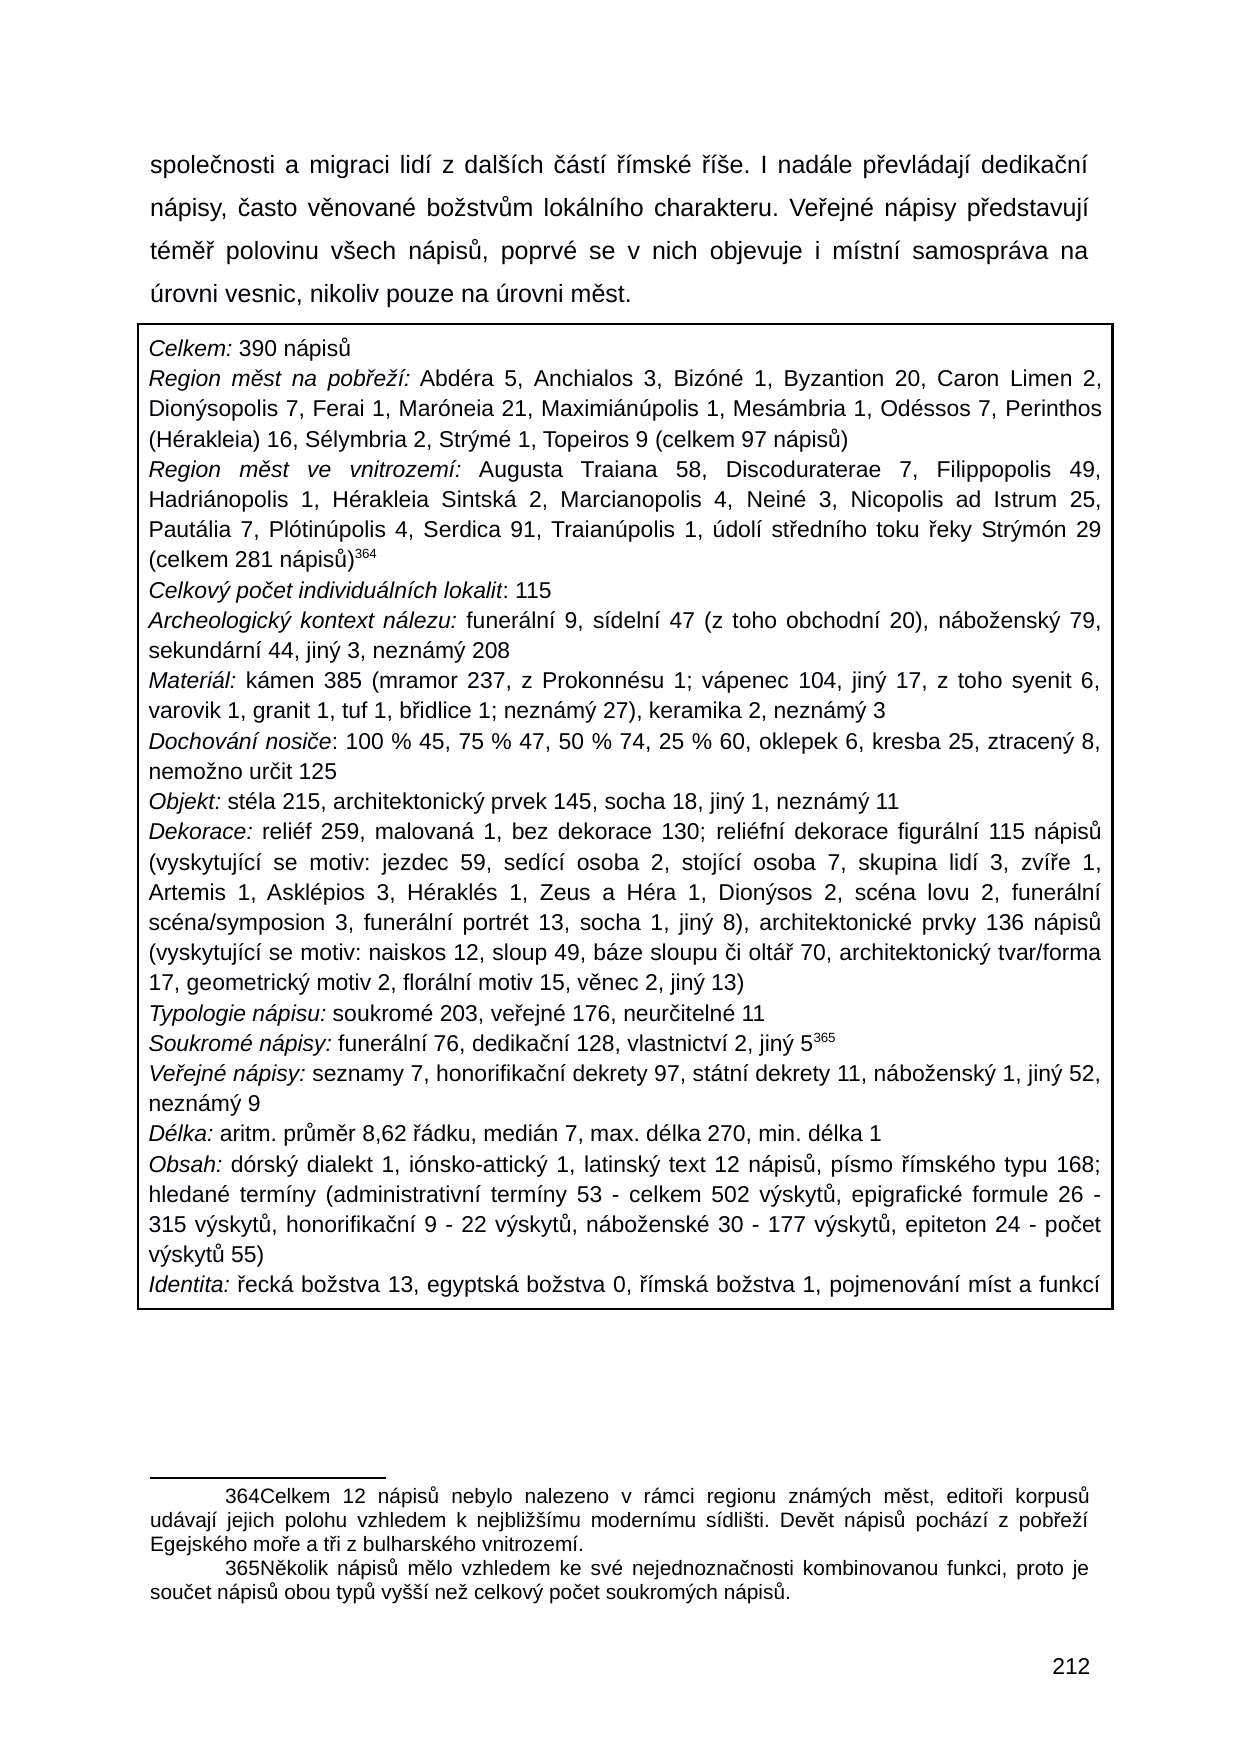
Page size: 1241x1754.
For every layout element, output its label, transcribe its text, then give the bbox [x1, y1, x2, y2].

text společnosti a migraci lidí z dalších částí římské říše. I nadále převládají dedikační nápisy, často věnované božstvům lokálního charakteru. Veřejné nápisy představují téměř polovinu všech nápisů, poprvé se v nich objevuje i místní samospráva na úrovni vesnic, nikoliv pouze na úrovni měst. [150, 150, 1090, 308]
table_header Celkem: 390 nápisů Region měst na pobřeží: Abdéra 5, Anchialos 3, Bizóné 1, Byzantion 20, Caron Limen 2, Dionýsopolis 7, Ferai 1, Maróneia 21, Maximiánúpolis 1, Mesámbria 1, Odéssos 7, Perinthos (Hérakleia) 16, Sélymbria 2, Strýmé 1, Topeiros 9 (celkem 97 nápisů) Region měst ve vnitrozemí: Augusta Traiana 58, Discoduraterae 7, Filippopolis 49, Hadriánopolis 1, Hérakleia Sintská 2, Marcianopolis 4, Neiné 3, Nicopolis ad Istrum 25, Pautália 7, Plótinúpolis 4, Serdica 91, Traianúpolis 1, údolí středního toku řeky Strýmón 29 (celkem 281 nápisů) Celkový počet individuálních lokalit: 115 Archeologický kontext nálezu: funerální 9, sídelní 47 (z toho obchodní 20), náboženský 79, sekundární 44, jiný 3, neznámý 208 Materiál: kámen 385 (mramor 237, z Prokonnésu 1; vápenec 104, jiný 17, z toho syenit 6, varovik 1, granit 1, tuf 1, břidlice 1; neznámý 27), keramika 2, neznámý 3 Dochování nosiče: 100 % 45, 75 % 47, 50 % 74, 25 % 60, oklepek 6, kresba 25, ztracený 8, nemožno určit 125 Objekt: stéla 215, architektonický prvek 145, socha 18, jiný 1, neznámý 11 Dekorace: reliéf 259, malovaná 1, bez dekorace 130; reliéfní dekorace figurální 115 nápisů (vyskytující se motiv: jezdec 59, sedící osoba 2, stojící osoba 7, skupina lidí 3, zvíře 1, Artemis 1, Asklépios 3, Héraklés 1, Zeus a Héra 1, Dionýsos 2, scéna lovu 2, funerální scéna/symposion 3, funerální portrét 13, socha 1, jiný 8), architektonické prvky 136 nápisů (vyskytující se motiv: naiskos 12, sloup 49, báze sloupu či oltář 70, architektonický tvar/forma 17, geometrický motiv 2, florální motiv 15, věnec 2, jiný 13) Typologie nápisu: soukromé 203, veřejné 176, neurčitelné 11 Soukromé nápisy: funerální 76, dedikační 128, vlastnictví 2, jiný 5 Veřejné nápisy: seznamy 7, honorifikační dekrety 97, státní dekrety 11, náboženský 1, jiný 52, neznámý 9 Délka: aritm. průměr 8,62 řádku, medián 7, max. délka 270, min. délka 1 Obsah: dórský dialekt 1, iónsko-attický 1, latinský text 12 nápisů, písmo římského typu 168; hledané termíny (administrativní termíny 53 - celkem 502 výskytů, epigrafické formule 26 - 315 výskytů, honorifikační 9 - 22 výskytů, náboženské 30 - 177 výskytů, epiteton 24 - počet výskytů 55) Identita: řecká božstva 13, egyptská božstva 0, římská božstva 1, pojmenování míst a funkcí [139, 325, 1111, 1308]
